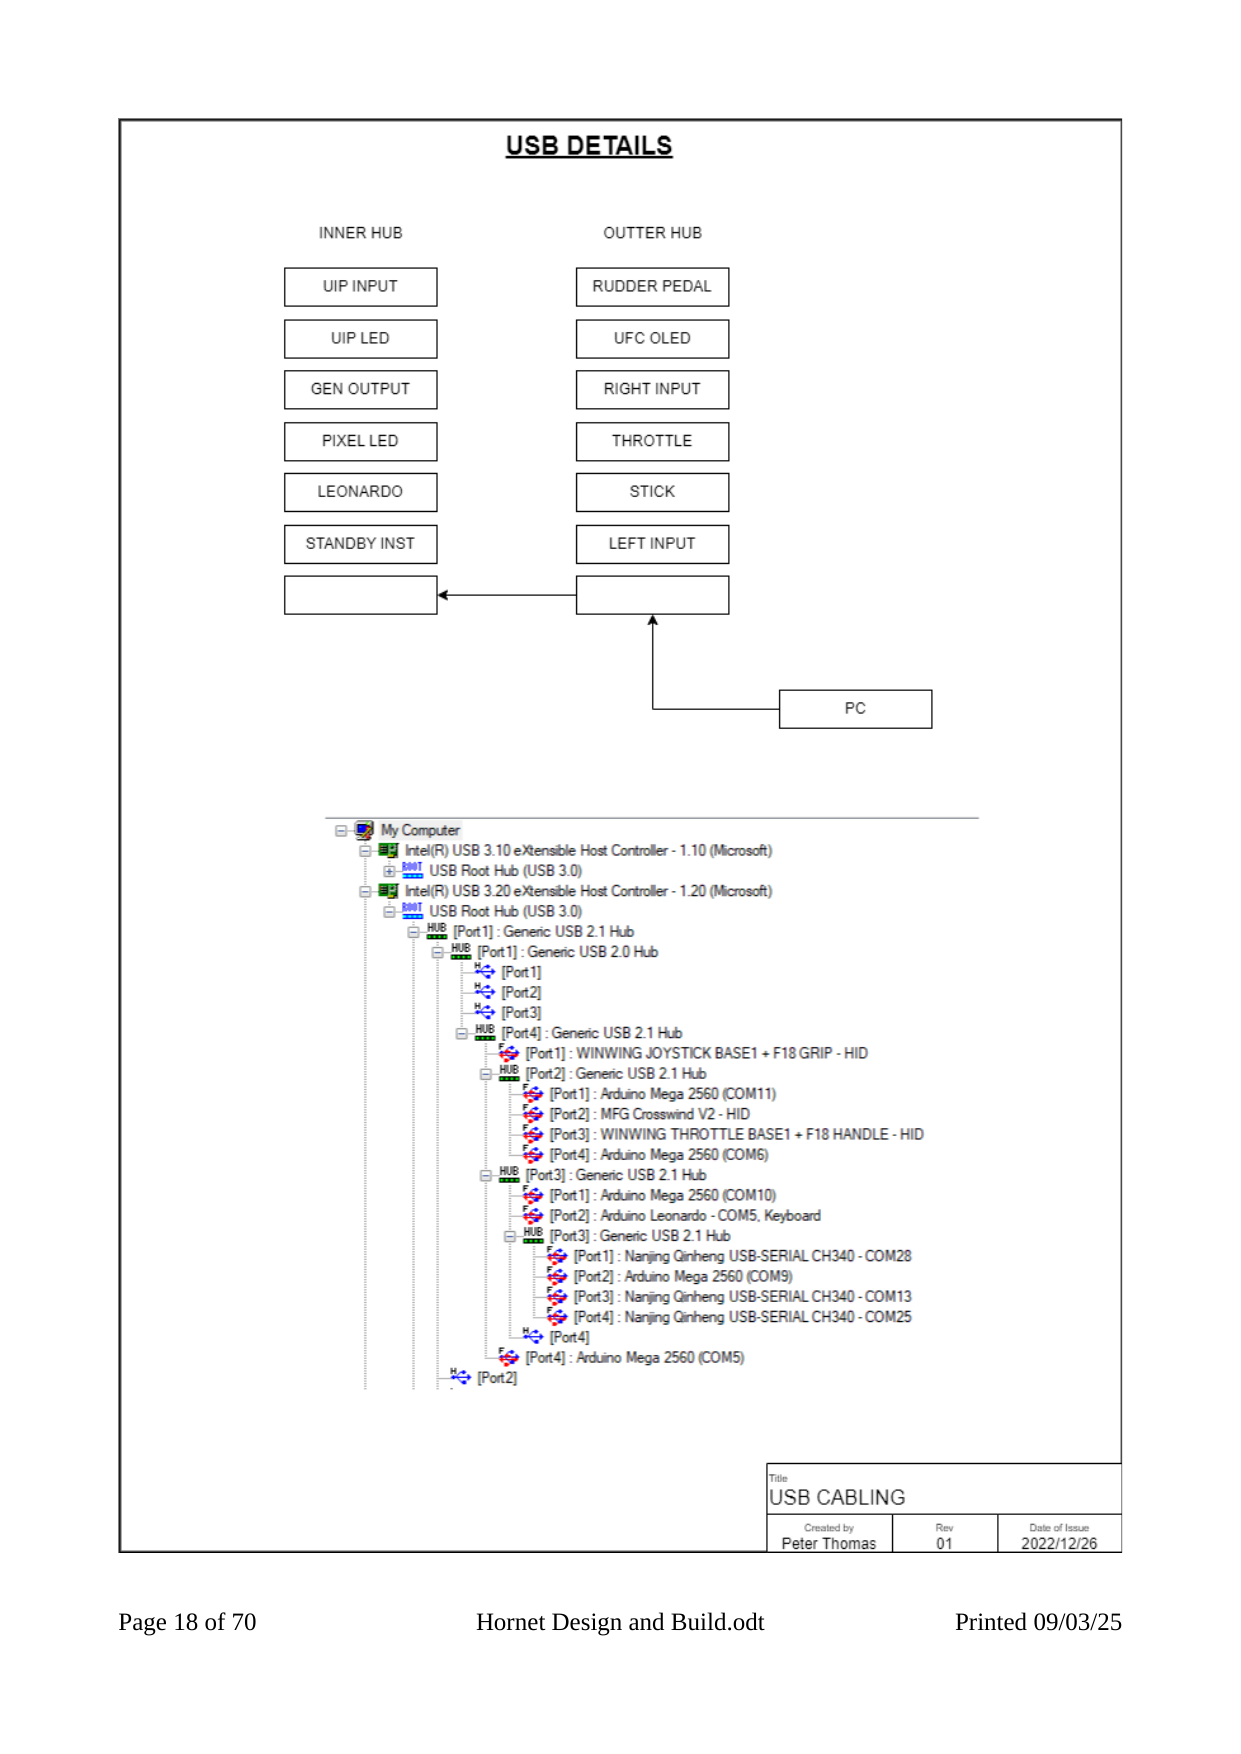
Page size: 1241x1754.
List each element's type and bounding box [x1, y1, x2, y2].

picture [118, 118, 1123, 1553]
